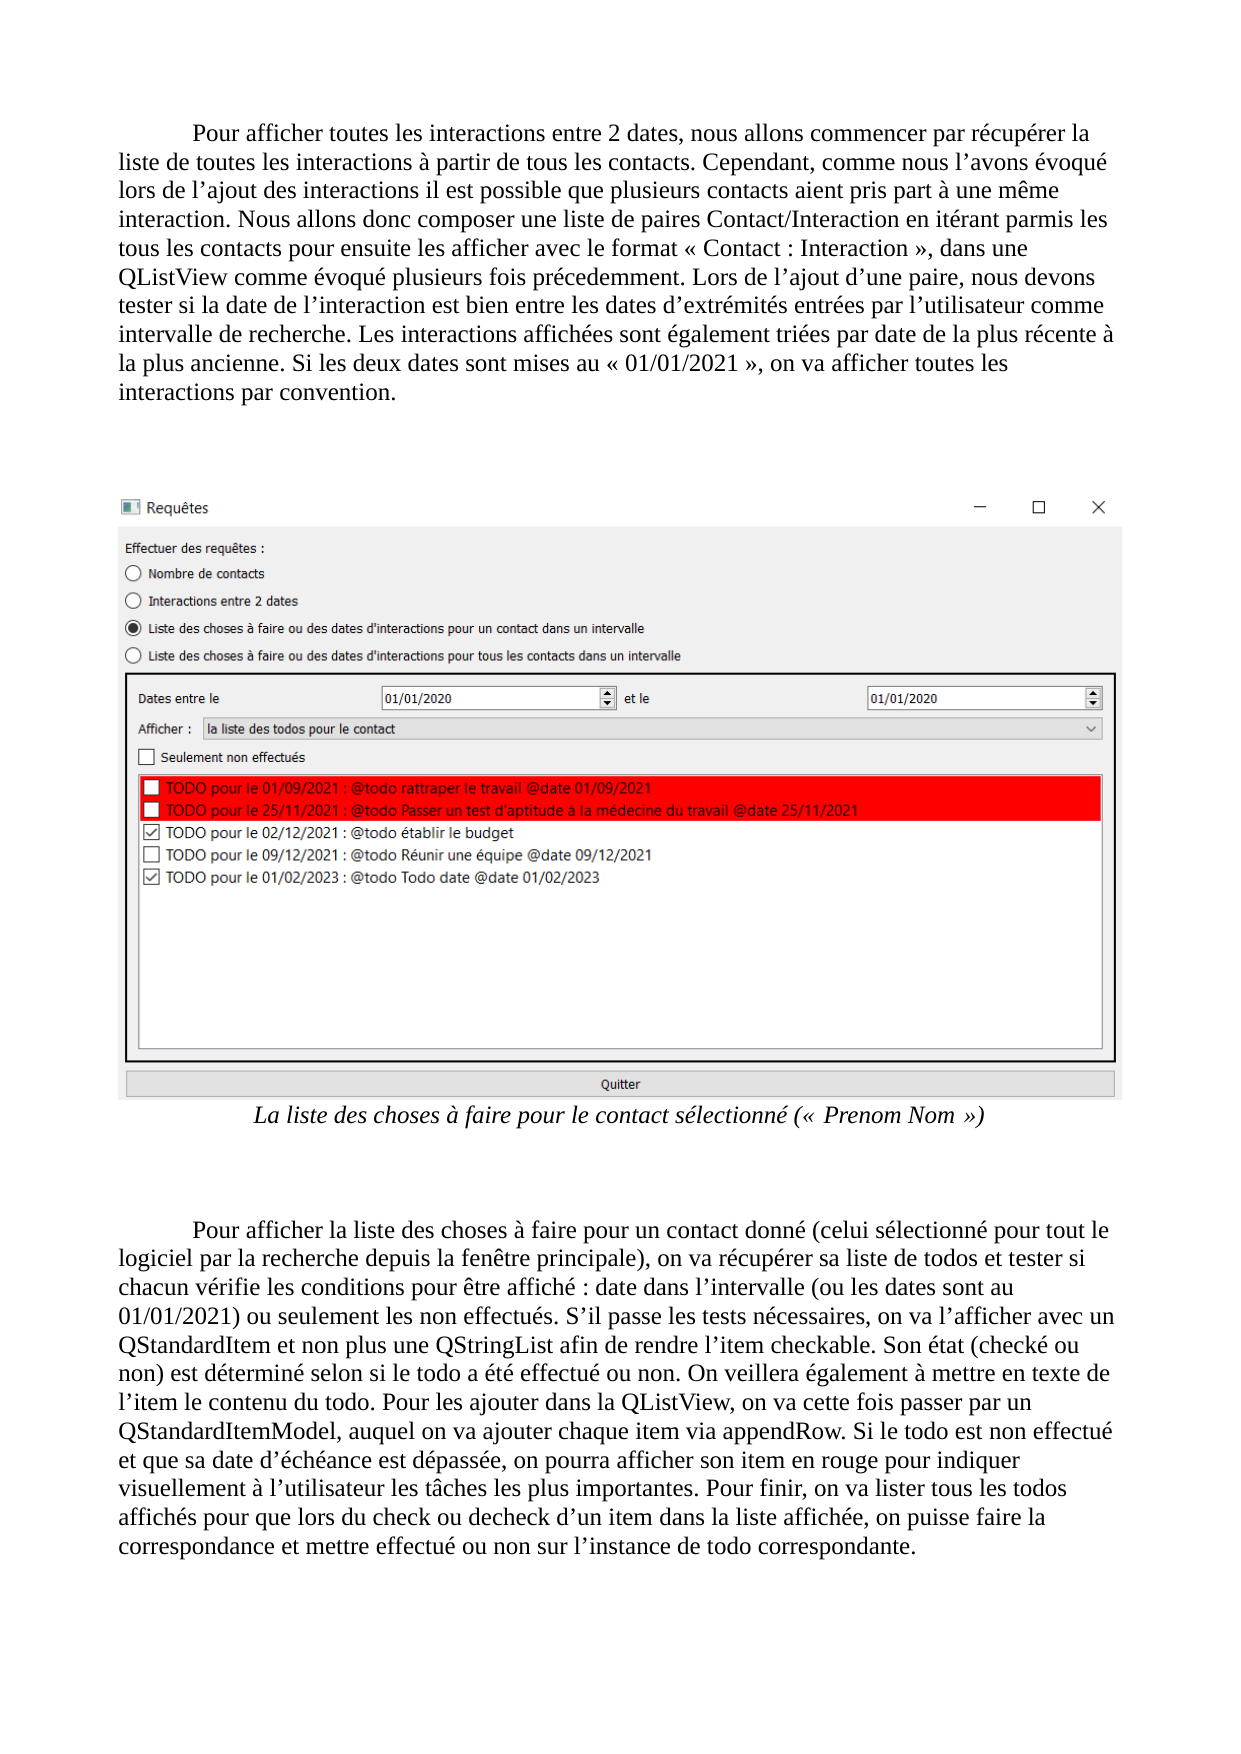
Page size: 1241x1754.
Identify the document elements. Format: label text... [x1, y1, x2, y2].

text La liste des choses à faire pour le contact sélectionné (« Prenom Nom ») [118, 1100, 1122, 1128]
text Pour afficher toutes les interactions entre 2 dates, nous allons commencer par récupérer la liste de toutes les interactions à partir de tous les contacts. Cependant, comme nous l’avons évoqué lors de l’ajout des interactions il est possible que plusieurs contacts aient pris part à une même interaction. Nous allons donc composer une liste de paires Contact/Interaction en itérant parmis les tous les contacts pour ensuite les afficher avec le format « Contact : Interaction », dans une QListView comme évoqué plusieurs fois précedemment. Lors de l’ajout d’une paire, nous devons tester si la date de l’interaction est bien entre les dates d’extrémités entrées par l’utilisateur comme intervalle de recherche. Les interactions affichées sont également triées par date de la plus récente à la plus ancienne. Si les deux dates sont mises au « 01/01/2021 », on va afficher toutes les interactions par convention. [118, 118, 1122, 406]
picture [118, 491, 1123, 1100]
text Pour afficher la liste des choses à faire pour un contact donné (celui sélectionné pour tout le logiciel par la recherche depuis la fenêtre principale), on va récupérer sa liste de todos et tester si chacun vérifie les conditions pour être affiché : date dans l’intervalle (ou les dates sont au 01/01/2021) ou seulement les non effectués. S’il passe les tests nécessaires, on va l’afficher avec un QStandardItem et non plus une QStringList afin de rendre l’item checkable. Son état (checké ou non) est déterminé selon si le todo a été effectué ou non. On veillera également à mettre en texte de l’item le contenu du todo. Pour les ajouter dans la QListView, on va cette fois passer par un QStandardItemModel, auquel on va ajouter chaque item via appendRow. Si le todo est non effectué et que sa date d’échéance est dépassée, on pourra afficher son item en rouge pour indiquer visuellement à l’utilisateur les tâches les plus importantes. Pour finir, on va lister tous les todos affichés pour que lors du check ou decheck d’un item dans la liste affichée, on puisse faire la correspondance et mettre effectué ou non sur l’instance de todo correspondante. [118, 1215, 1122, 1560]
